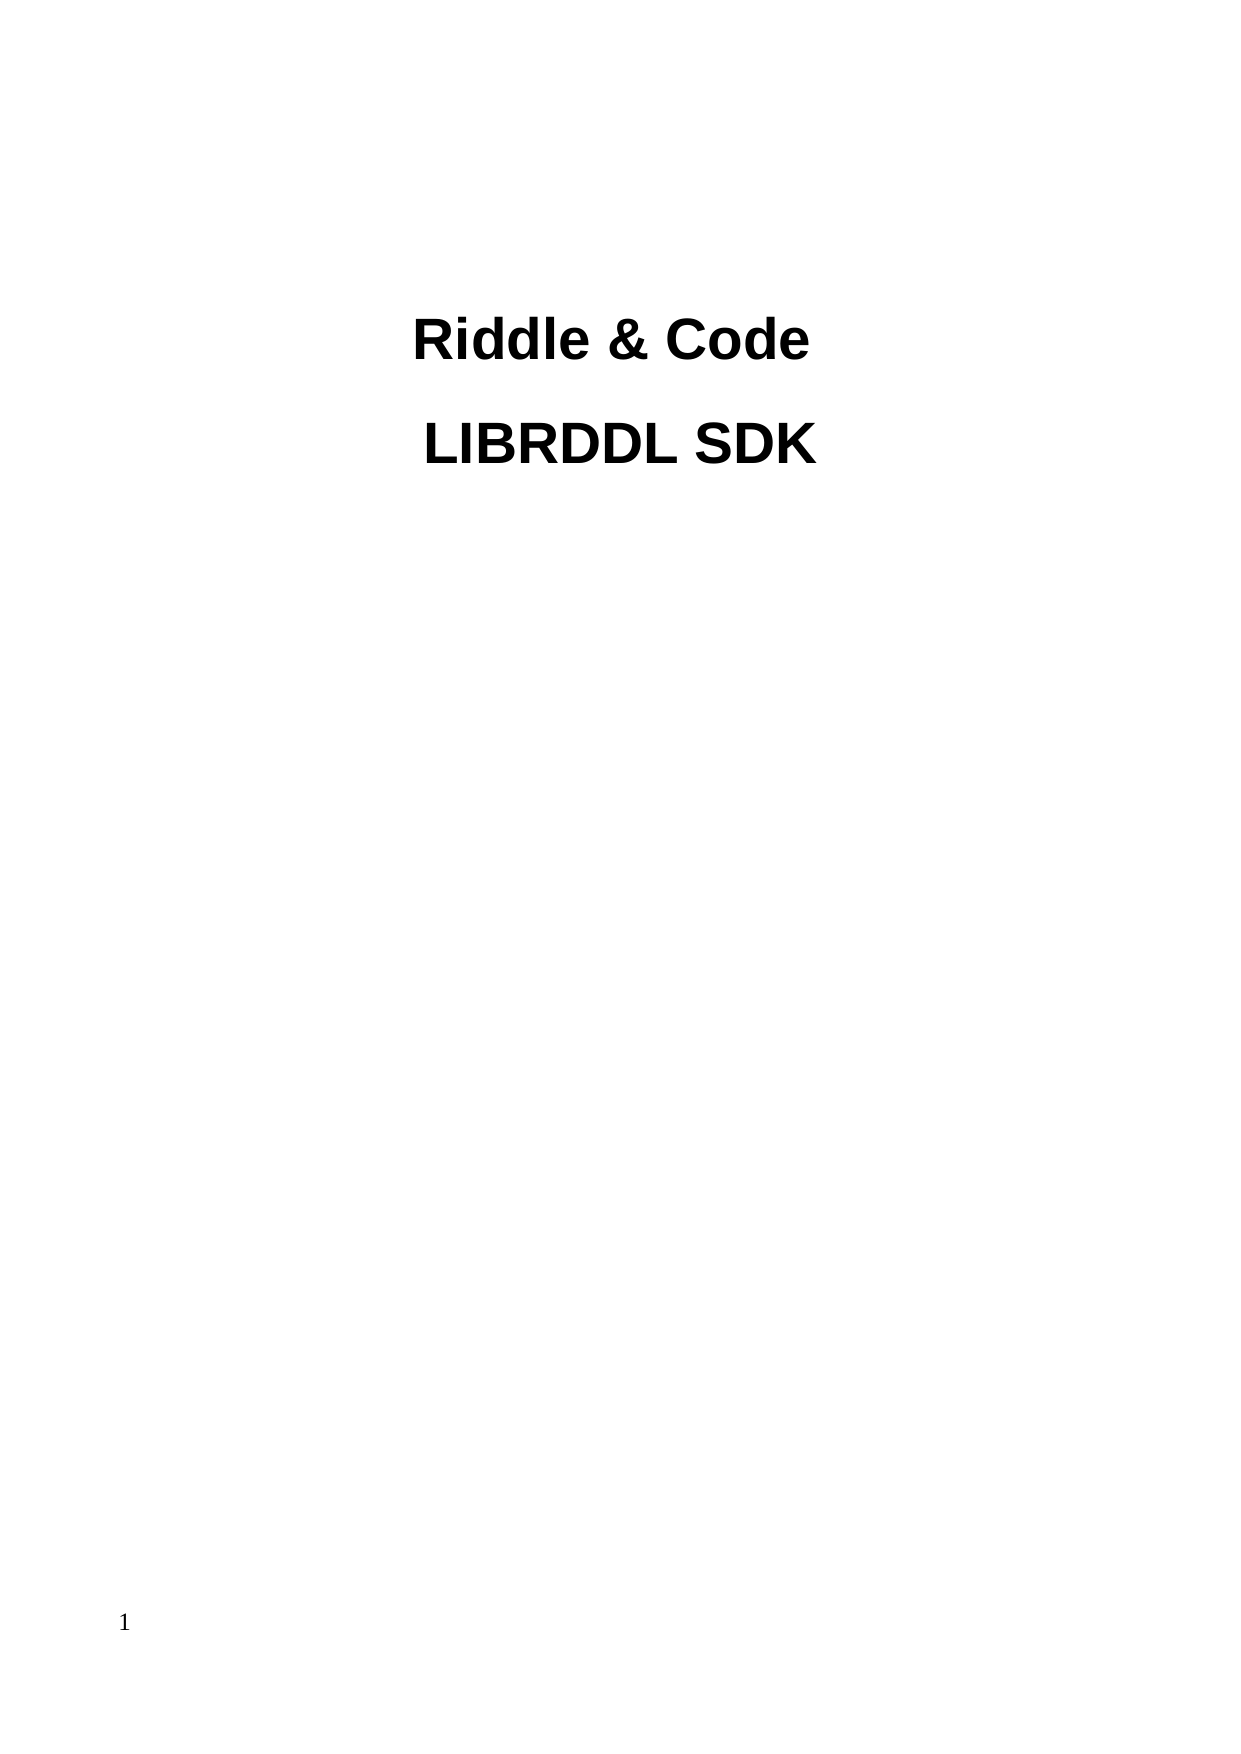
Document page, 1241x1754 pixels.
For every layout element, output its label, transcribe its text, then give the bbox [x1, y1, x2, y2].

title Riddle & Code [118, 304, 1122, 372]
title LIBRDDL SDK [118, 409, 1122, 476]
